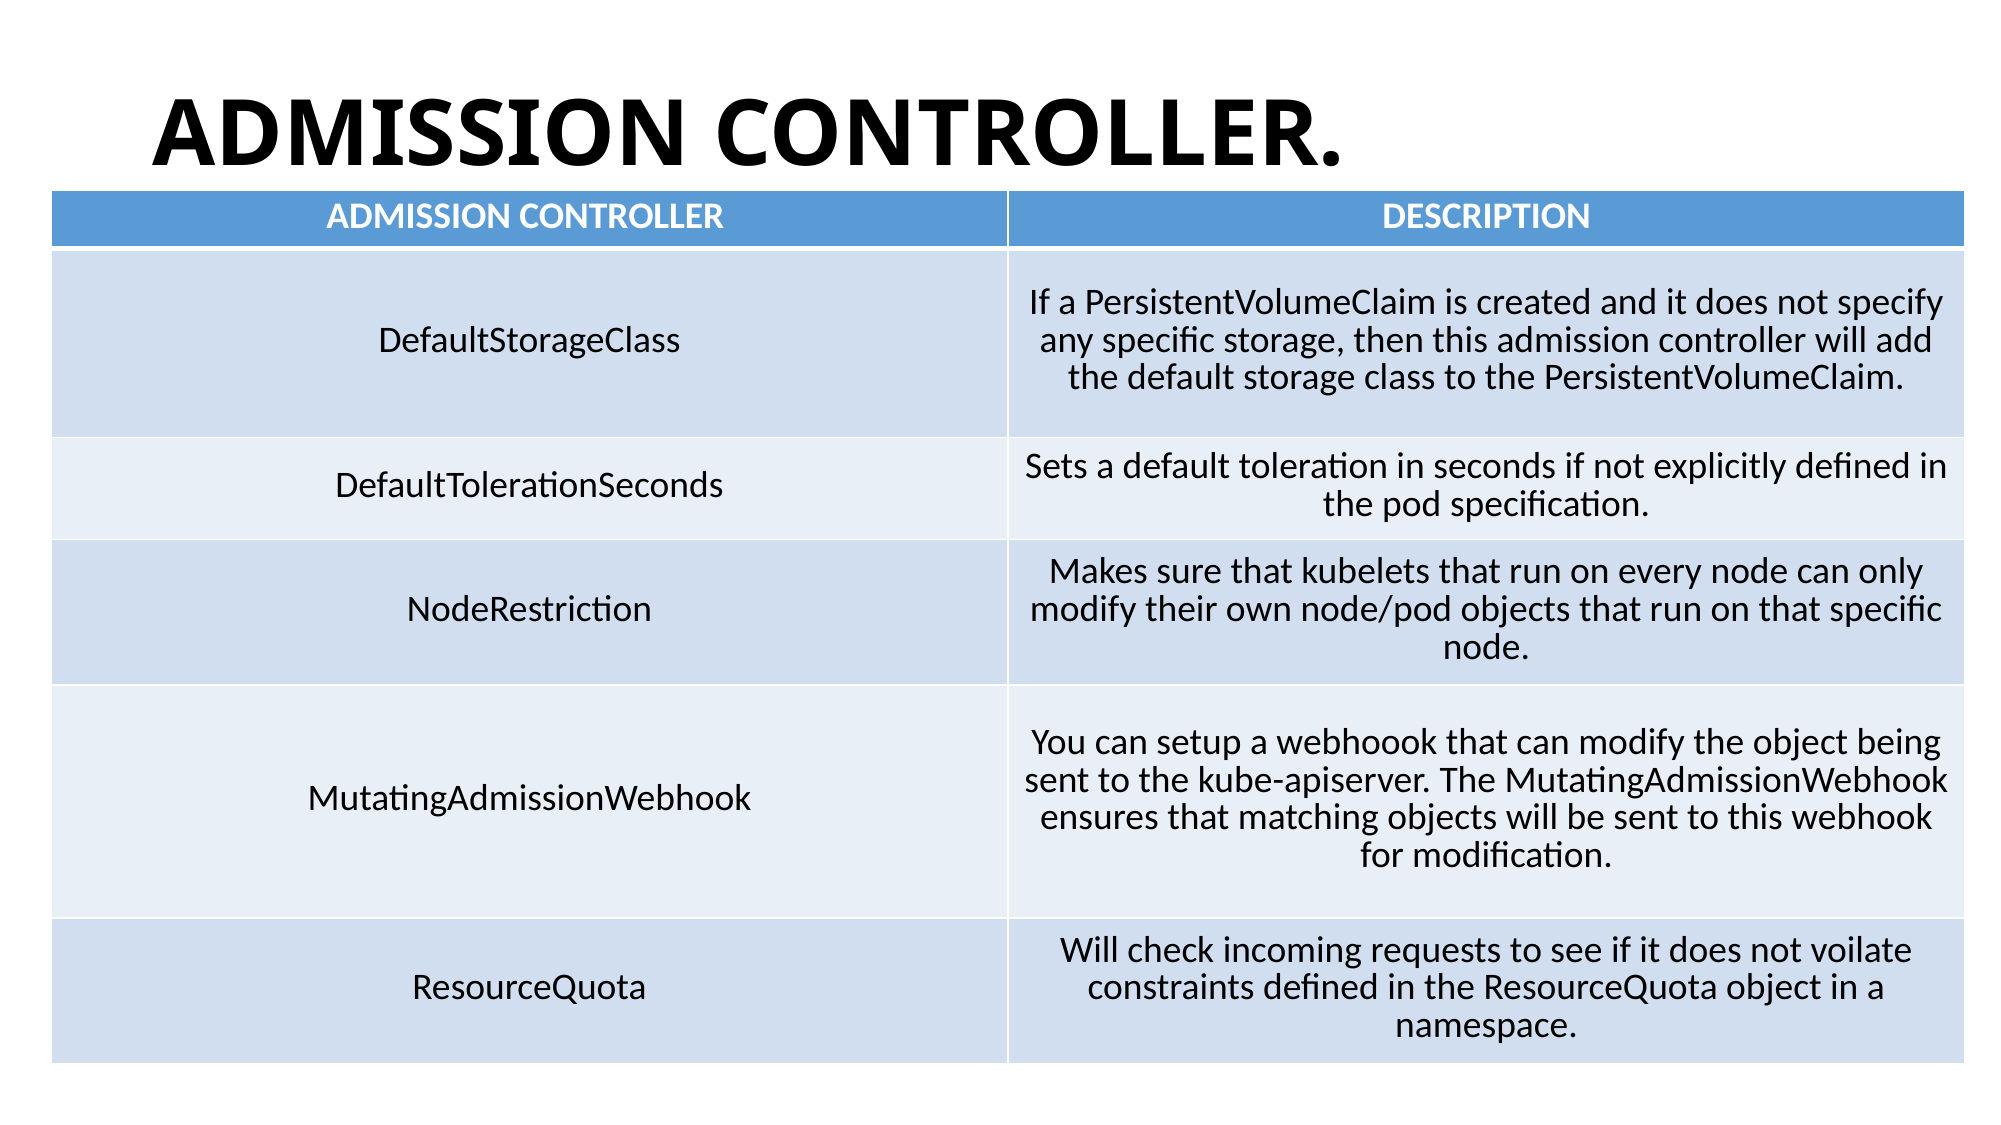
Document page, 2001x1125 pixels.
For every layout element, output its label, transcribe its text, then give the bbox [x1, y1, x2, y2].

table_cell You can setup a webhoook that can modify the object being sent to the kube-apiserver. The MutatingAdmissionWebhook ensures that matching objects will be sent to this webhook for modification. [1009, 686, 1964, 917]
table_cell DefaultTolerationSeconds [52, 438, 1007, 539]
table_cell Sets a default toleration in seconds if not explicitly defined in the pod specification. [1009, 438, 1964, 539]
table_cell Makes sure that kubelets that run on every node can only modify their own node/pod objects that run on that specific node. [1009, 540, 1964, 684]
title ADMISSION CONTROLLER. [137, 59, 1863, 189]
table_cell DefaultStorageClass [52, 251, 1007, 437]
table_cell Will check incoming requests to see if it does not voilate constraints defined in the ResourceQuota object in a namespace. [1009, 919, 1964, 1063]
table_cell ResourceQuota [52, 919, 1007, 1063]
table_cell NodeRestriction [52, 540, 1007, 684]
table_header ADMISSION CONTROLLER [52, 191, 1007, 246]
table_header DESCRIPTION [1009, 191, 1964, 246]
table_cell MutatingAdmissionWebhook [52, 686, 1007, 917]
table_cell If a PersistentVolumeClaim is created and it does not specify any specific storage, then this admission controller will add the default storage class to the PersistentVolumeClaim. [1009, 251, 1964, 437]
